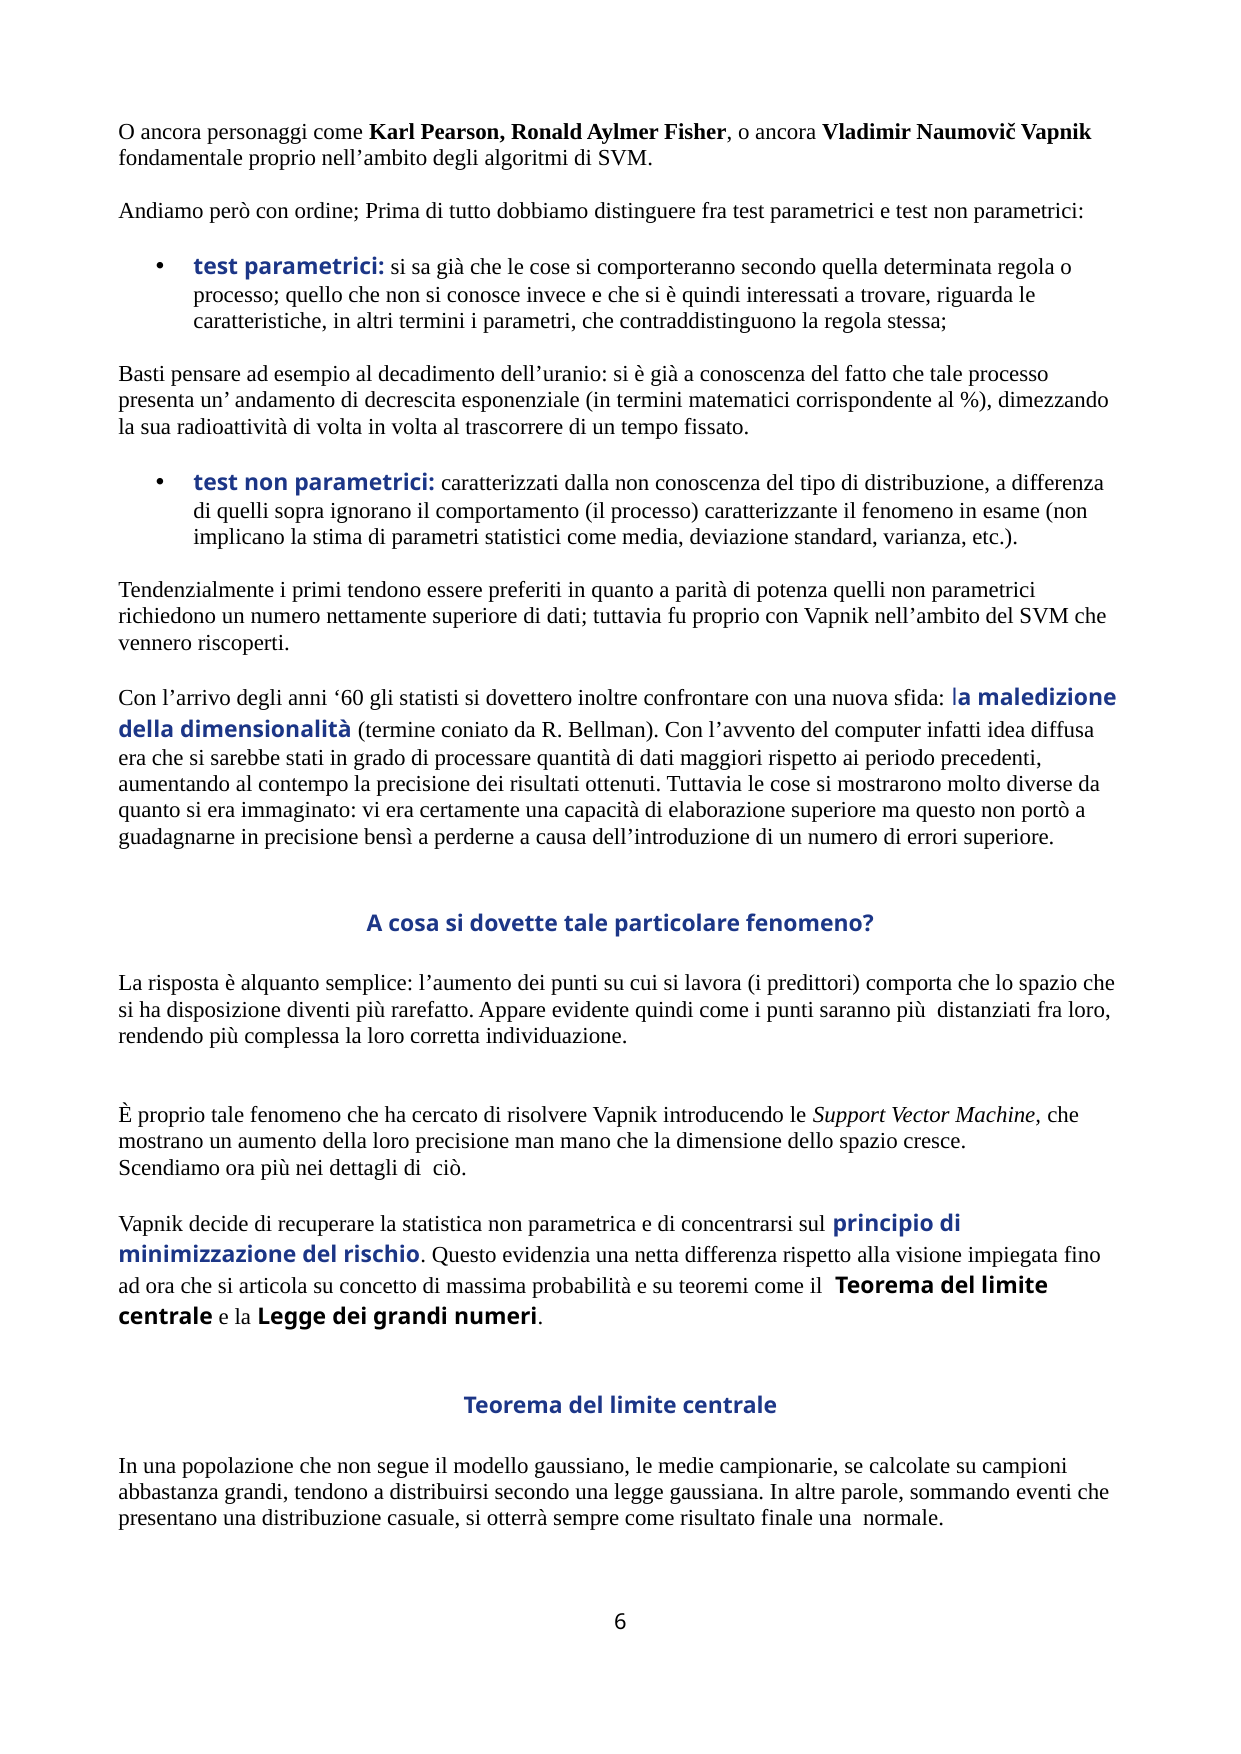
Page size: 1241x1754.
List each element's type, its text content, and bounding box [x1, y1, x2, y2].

list test non parametrici: caratterizzati dalla non conoscenza del tipo di distribuzione, a differenza di quelli sopra ignorano il comportamento (il processo) caratterizzante il fenomeno in esame (non implicano la stima di parametri statistici come media, deviazione standard, varianza, etc.). [156, 466, 1122, 549]
list test parametrici: si sa già che le cose si comporteranno secondo quella determinata regola o processo; quello che non si conosce invece e che si è quindi interessati a trovare, riguarda le caratteristiche, in altri termini i parametri, che contraddistinguono la regola stessa; [156, 250, 1122, 334]
text Tendenzialmente i primi tendono essere preferiti in quanto a parità di potenza quelli non parametrici richiedono un numero nettamente superiore di dati; tuttavia fu proprio con Vapnik nell’ambito del SVM che vennero riscoperti. [118, 576, 1122, 655]
text Andiamo però con ordine; Prima di tutto dobbiamo distinguere fra test parametrici e test non parametrici: [118, 197, 1122, 223]
text La risposta è alquanto semplice: l’aumento dei punti su cui si lavora (i predittori) comporta che lo spazio che si ha disposizione diventi più rarefatto. Appare evidente quindi come i punti saranno più distanziati fra loro, rendendo più complessa la loro corretta individuazione. [118, 969, 1122, 1048]
text A cosa si dovette tale particolare fenomeno? [118, 907, 1122, 938]
text Scendiamo ora più nei dettagli di ciò. [118, 1154, 1122, 1180]
text O ancora personaggi come Karl Pearson, Ronald Aylmer Fisher, o ancora Vladimir Naumovič Vapnik fondamentale proprio nell’ambito degli algoritmi di SVM. [118, 118, 1122, 171]
text Basti pensare ad esempio al decadimento dell’uranio: si è già a conoscenza del fatto che tale processo presenta un’ andamento di decrescita esponenziale (in termini matematici corrispondente al %), dimezzando la sua radioattività di volta in volta al trascorrere di un tempo fissato. [118, 360, 1122, 439]
text Teorema del limite centrale [118, 1389, 1122, 1420]
text È proprio tale fenomeno che ha cercato di risolvere Vapnik introducendo le Support Vector Machine, che mostrano un aumento della loro precisione man mano che la dimensione dello spazio cresce. [118, 1101, 1122, 1154]
text Con l’arrivo degli anni ‘60 gli statisti si dovettero inoltre confrontare con una nuova sfida: la maledizione della dimensionalità (termine coniato da R. Bellman). Con l’avvento del computer infatti idea diffusa era che si sarebbe stati in grado di processare quantità di dati maggiori rispetto ai periodo precedenti, aumentando al contempo la precisione dei risultati ottenuti. Tuttavia le cose si mostrarono molto diverse da quanto si era immaginato: vi era certamente una capacità di elaborazione superiore ma questo non portò a guadagnarne in precisione bensì a perderne a causa dell’introduzione di un numero di errori superiore. [118, 681, 1122, 849]
text In una popolazione che non segue il modello gaussiano, le medie campionarie, se calcolate su campioni abbastanza grandi, tendono a distribuirsi secondo una legge gaussiana. In altre parole, sommando eventi che presentano una distribuzione casuale, si otterrà sempre come risultato finale una normale. [118, 1452, 1122, 1531]
text Vapnik decide di recuperare la statistica non parametrica e di concentrarsi sul principio di minimizzazione del rischio. Questo evidenzia una netta differenza rispetto alla visione impiegata fino ad ora che si articola su concetto di massima probabilità e su teoremi come il Teorema del limite centrale e la Legge dei grandi numeri. [118, 1207, 1122, 1332]
